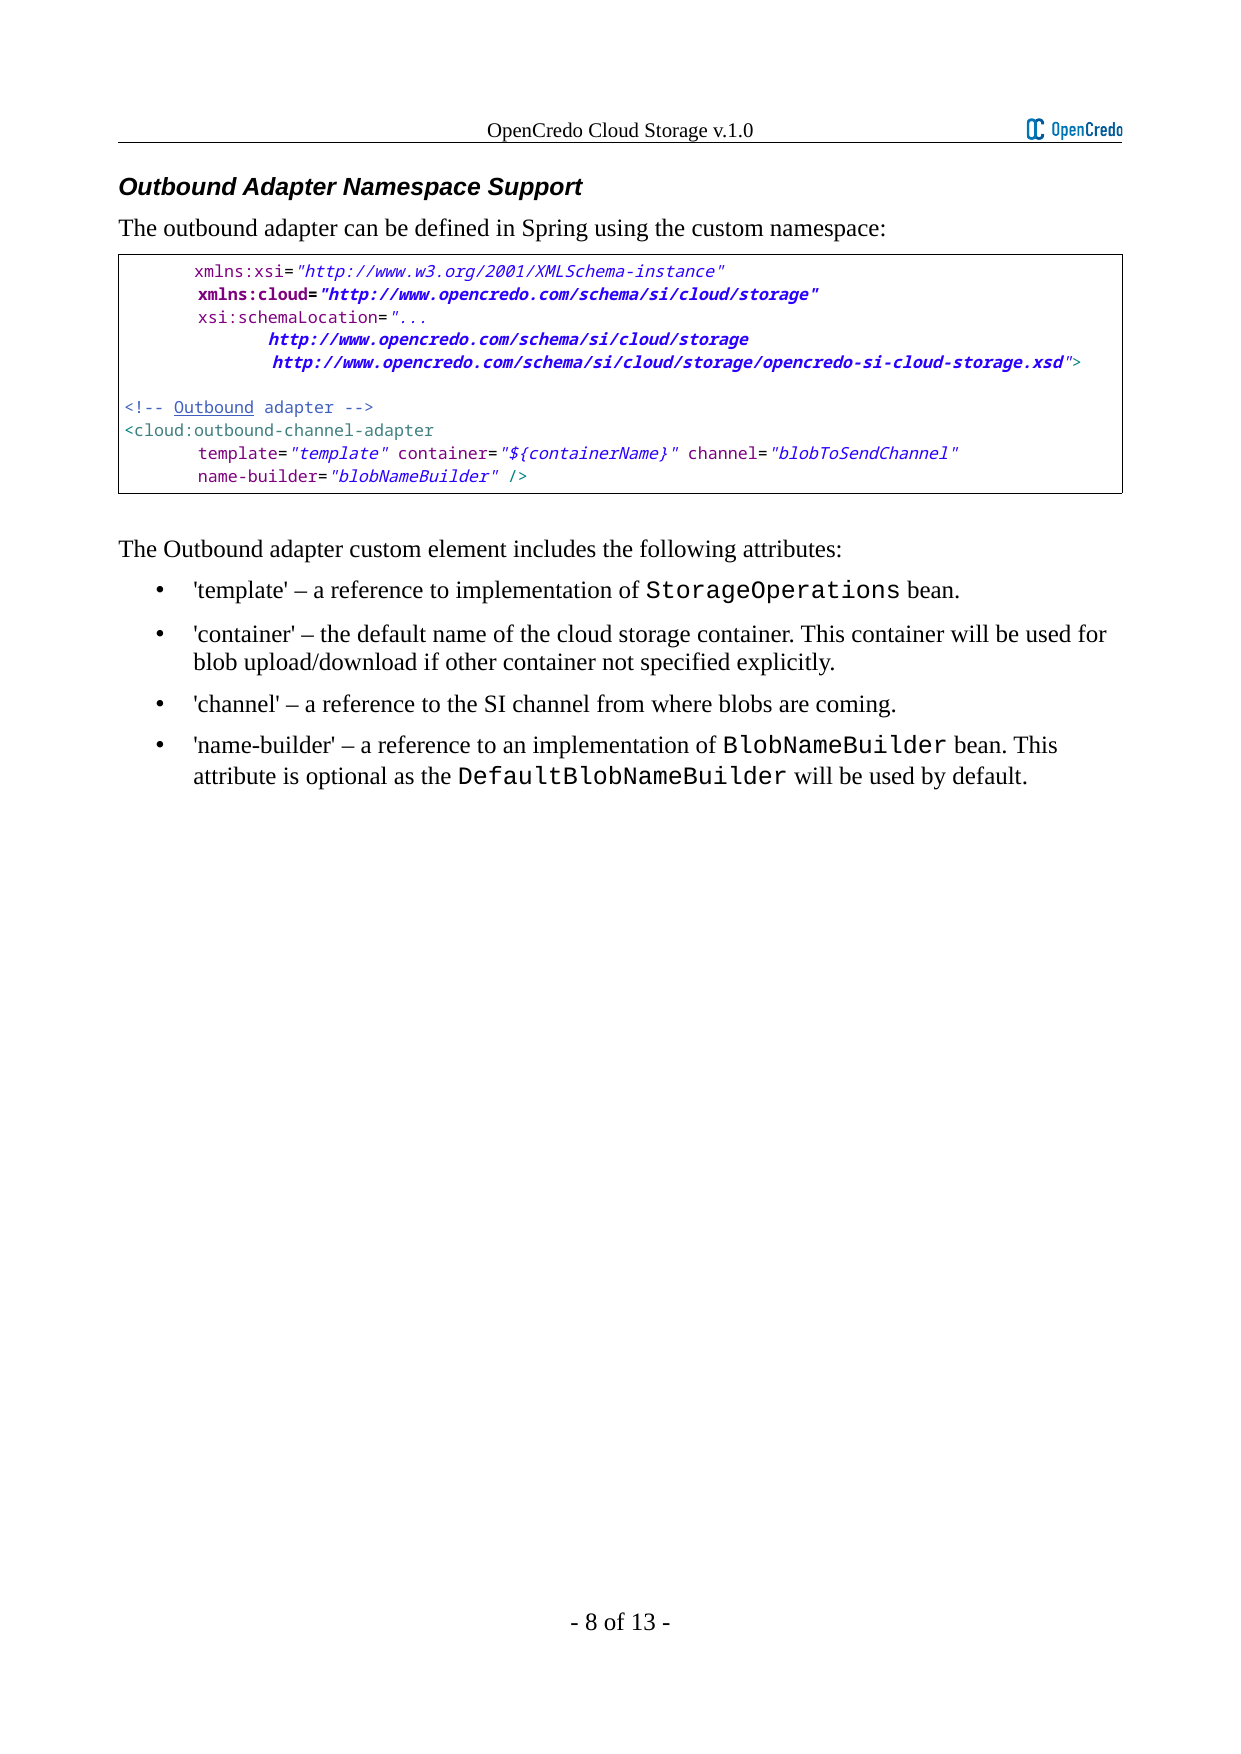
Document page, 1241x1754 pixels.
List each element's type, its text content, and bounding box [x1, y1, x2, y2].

table_header xmlns:xsi="http://www.w3.org/2001/XMLSchema-instance" xmlns:cloud="http://www.opencredo.com/schema/si/cloud/storage" xsi:schemaLocation="... http://www.opencredo.com/schema/si/cloud/storage http://www.opencredo.com/schema/si/cloud/storage/opencredo-si-cloud-storage.xsd"> <!-- Outbound adapter --> <cloud:outbound-channel-adapter template="template" container="${containerName}" channel="blobToSendChannel" name-builder="blobNameBuilder" /> [119, 255, 1122, 493]
list 'channel' – a reference to the SI channel from where blobs are coming. [156, 689, 1122, 717]
text The outbound adapter can be defined in Spring using the custom namespace: [118, 213, 1122, 242]
picture [1026, 118, 1123, 140]
list 'container' – the default name of the cloud storage container. This container will be used for blob upload/download if other container not specified explicitly. [156, 619, 1122, 676]
text The Outbound adapter custom element includes the following attributes: [118, 534, 1122, 563]
list 'template' – a reference to implementation of StorageOperations bean. [156, 575, 1122, 606]
list 'name-builder' – a reference to an implementation of BlobNameBuilder bean. This attribute is optional as the DefaultBlobNameBuilder will be used by default. [156, 730, 1122, 792]
subtitle Outbound Adapter Namespace Support [118, 172, 1122, 200]
